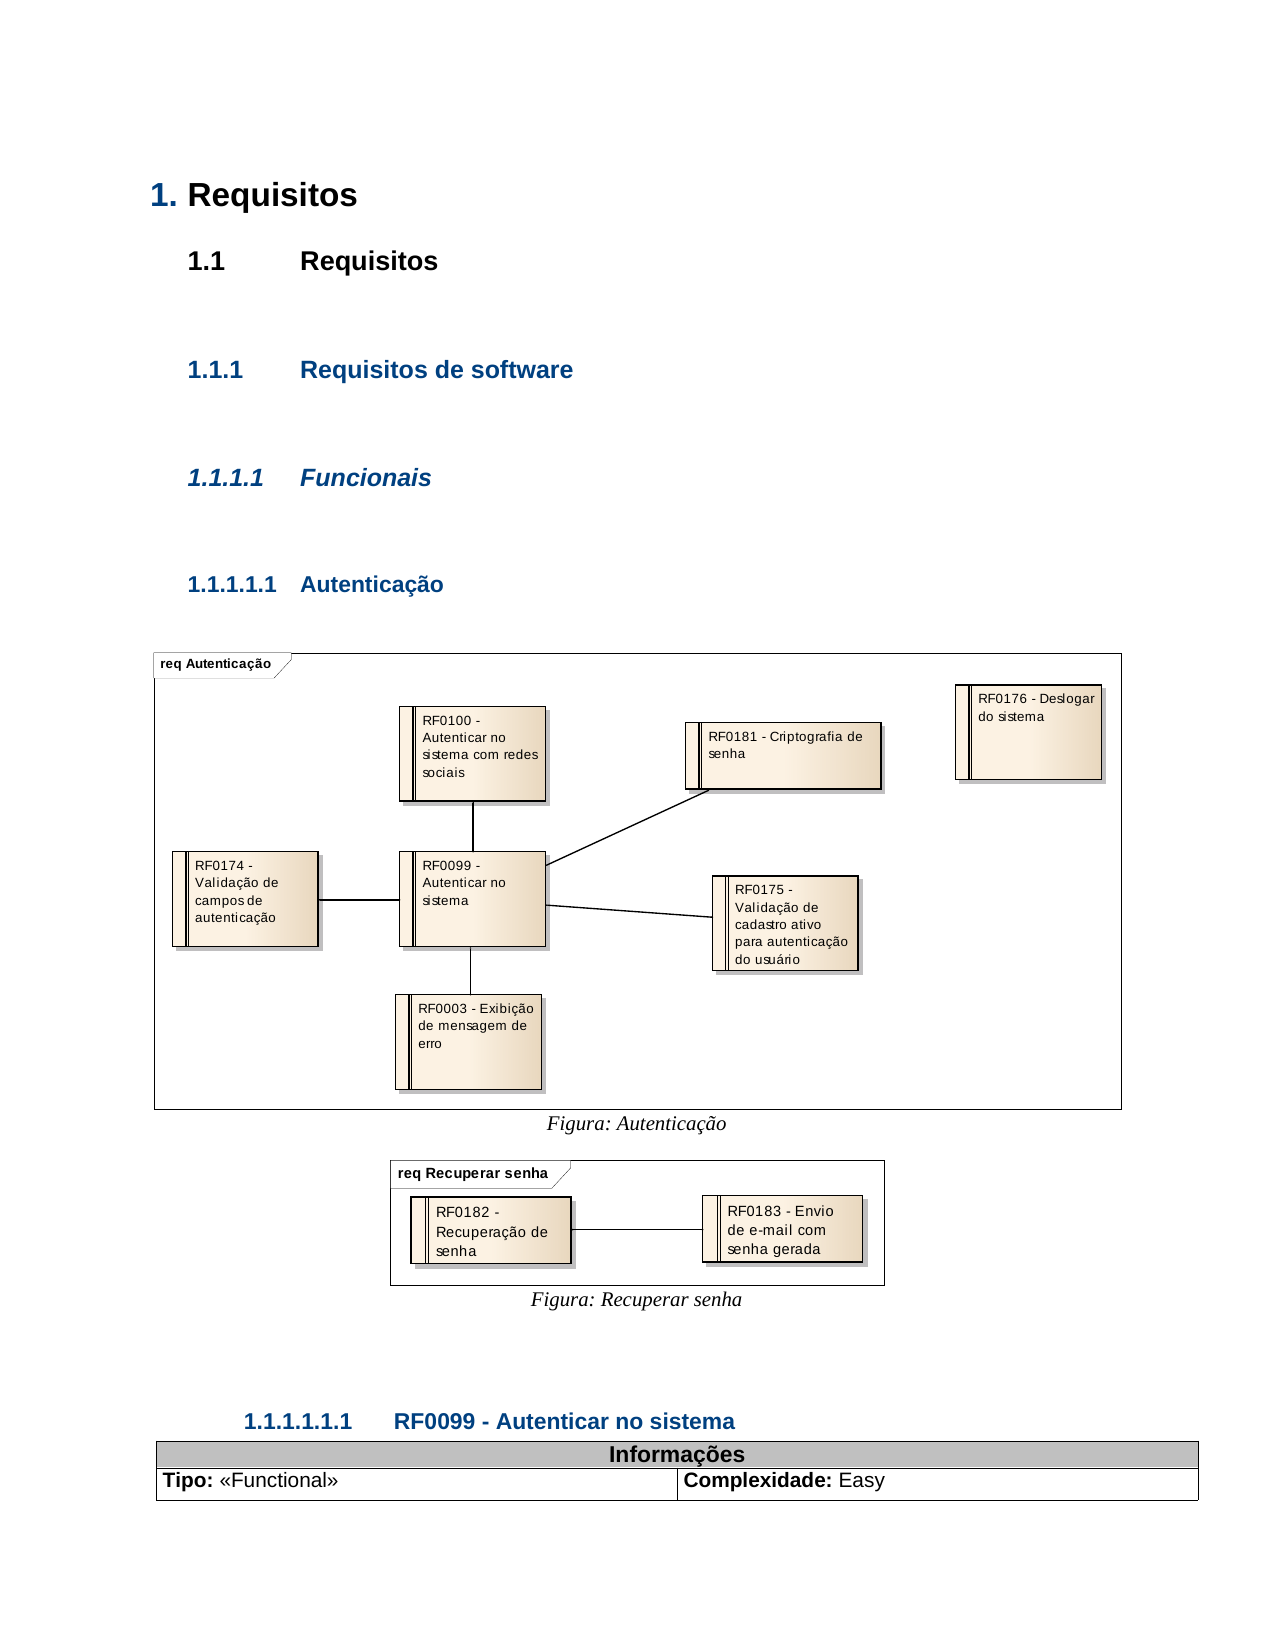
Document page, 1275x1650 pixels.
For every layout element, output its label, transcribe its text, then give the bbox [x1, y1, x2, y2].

text Figura: Recuperar senha [150, 1287, 1125, 1311]
subtitle Requisitos de software [187, 355, 1125, 384]
subtitle Funcionais [187, 463, 1125, 492]
subtitle Requisitos [187, 245, 1125, 276]
table_header Informações [157, 1442, 1198, 1467]
table_cell Complexidade: Easy [678, 1469, 1198, 1499]
text Figura: Autenticação [150, 1111, 1125, 1135]
table_cell Tipo: «Functional» [157, 1469, 677, 1499]
subtitle Requisitos [150, 175, 1125, 213]
subtitle RF0099 - Autenticar no sistema [244, 1408, 1125, 1434]
subtitle Autenticação [187, 571, 1125, 597]
